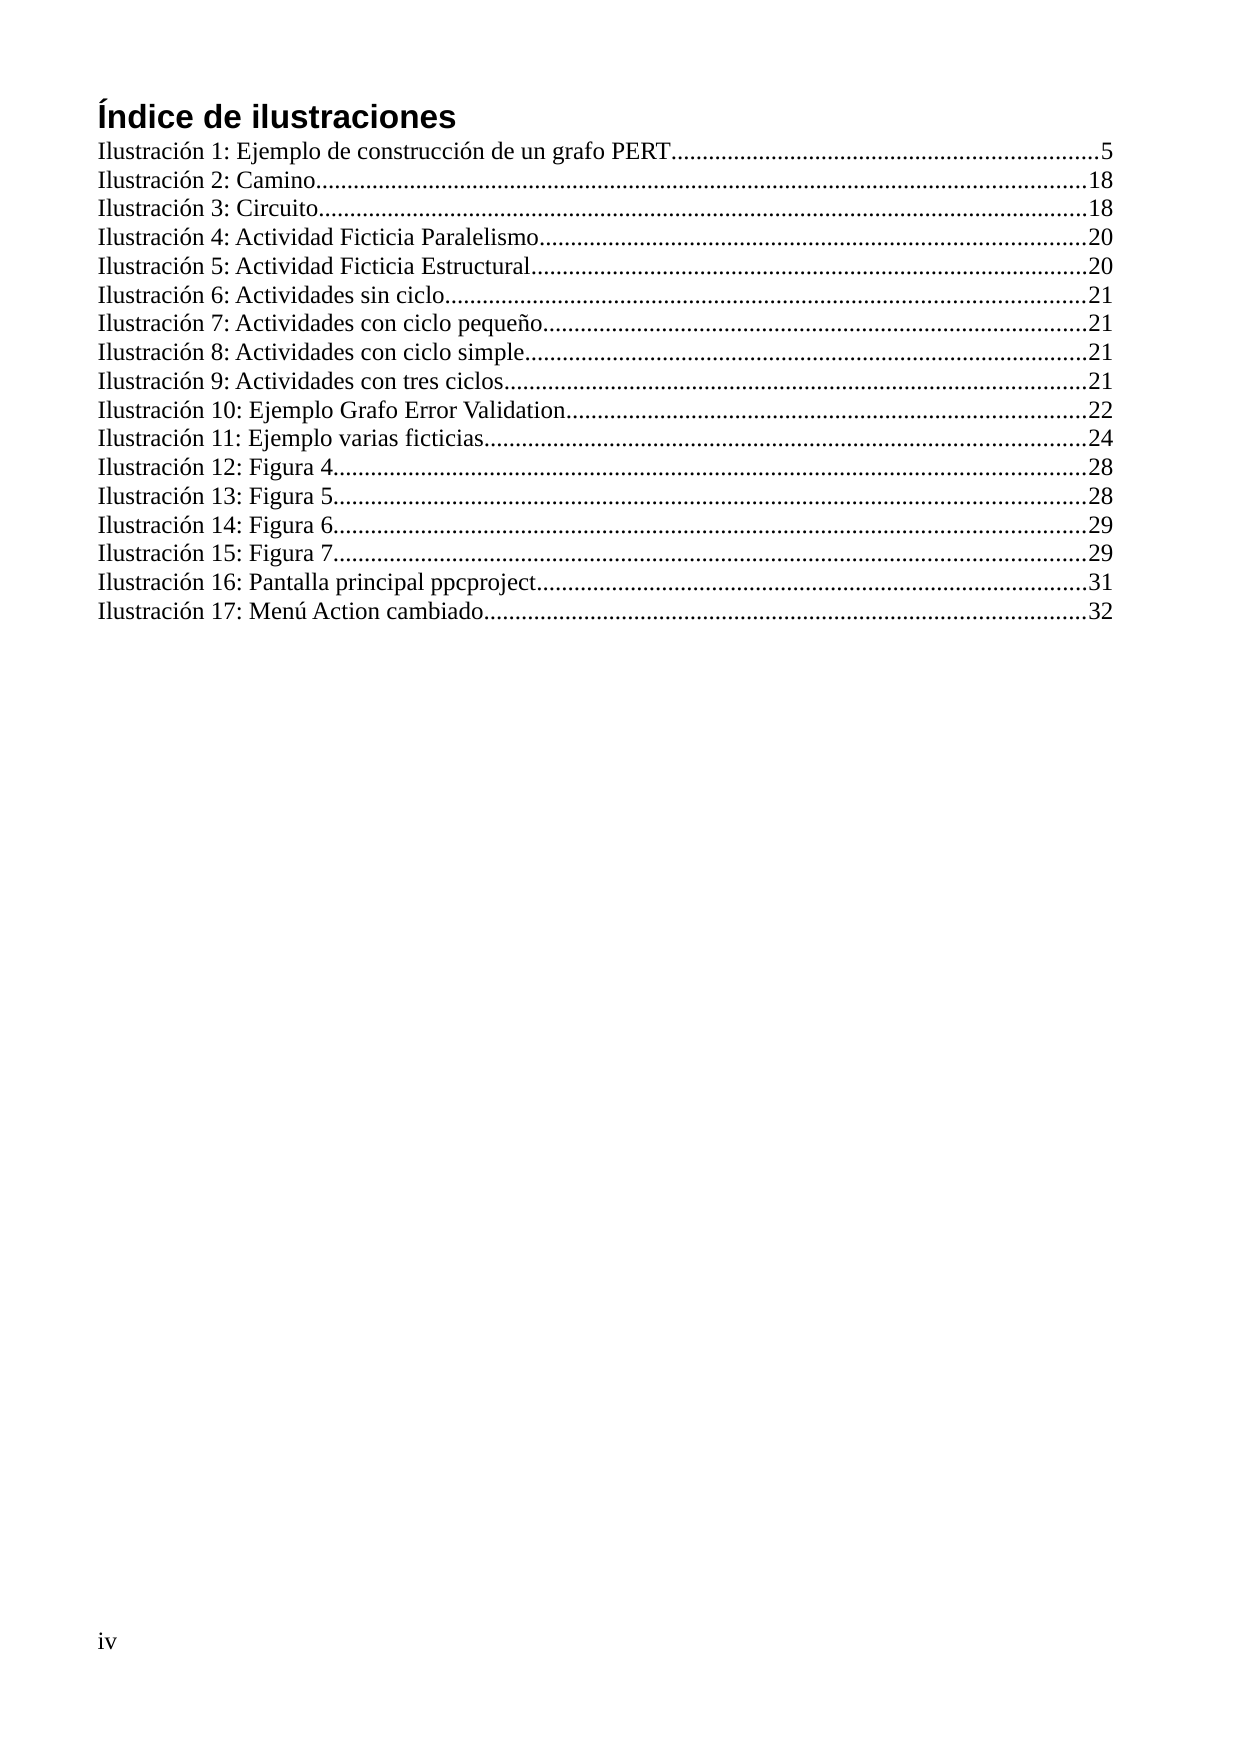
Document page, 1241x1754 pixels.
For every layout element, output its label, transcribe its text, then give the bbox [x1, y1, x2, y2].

text Ilustración 8: Actividades con ciclo simple 21 [97, 337, 1113, 366]
text Ilustración 2: Camino 18 [97, 165, 1113, 193]
text Ilustración 1: Ejemplo de construcción de un grafo PERT 5 [97, 136, 1113, 165]
text Ilustración 3: Circuito 18 [97, 193, 1113, 222]
text Ilustración 4: Actividad Ficticia Paralelismo 20 [97, 222, 1113, 251]
text Ilustración 7: Actividades con ciclo pequeño 21 [97, 308, 1113, 337]
subtitle Índice de ilustraciones [97, 97, 1113, 136]
text Ilustración 14: Figura 6 29 [97, 510, 1113, 538]
text Ilustración 16: Pantalla principal ppcproject 31 [97, 567, 1113, 596]
text Ilustración 5: Actividad Ficticia Estructural 20 [97, 251, 1113, 280]
text Ilustración 13: Figura 5 28 [97, 481, 1113, 510]
text Ilustración 11: Ejemplo varias ficticias 24 [97, 423, 1113, 452]
text Ilustración 17: Menú Action cambiado 32 [97, 596, 1113, 625]
text Ilustración 12: Figura 4 28 [97, 452, 1113, 481]
text Ilustración 9: Actividades con tres ciclos 21 [97, 366, 1113, 395]
text Ilustración 15: Figura 7 29 [97, 538, 1113, 567]
text Ilustración 6: Actividades sin ciclo 21 [97, 280, 1113, 308]
text Ilustración 10: Ejemplo Grafo Error Validation 22 [97, 395, 1113, 423]
